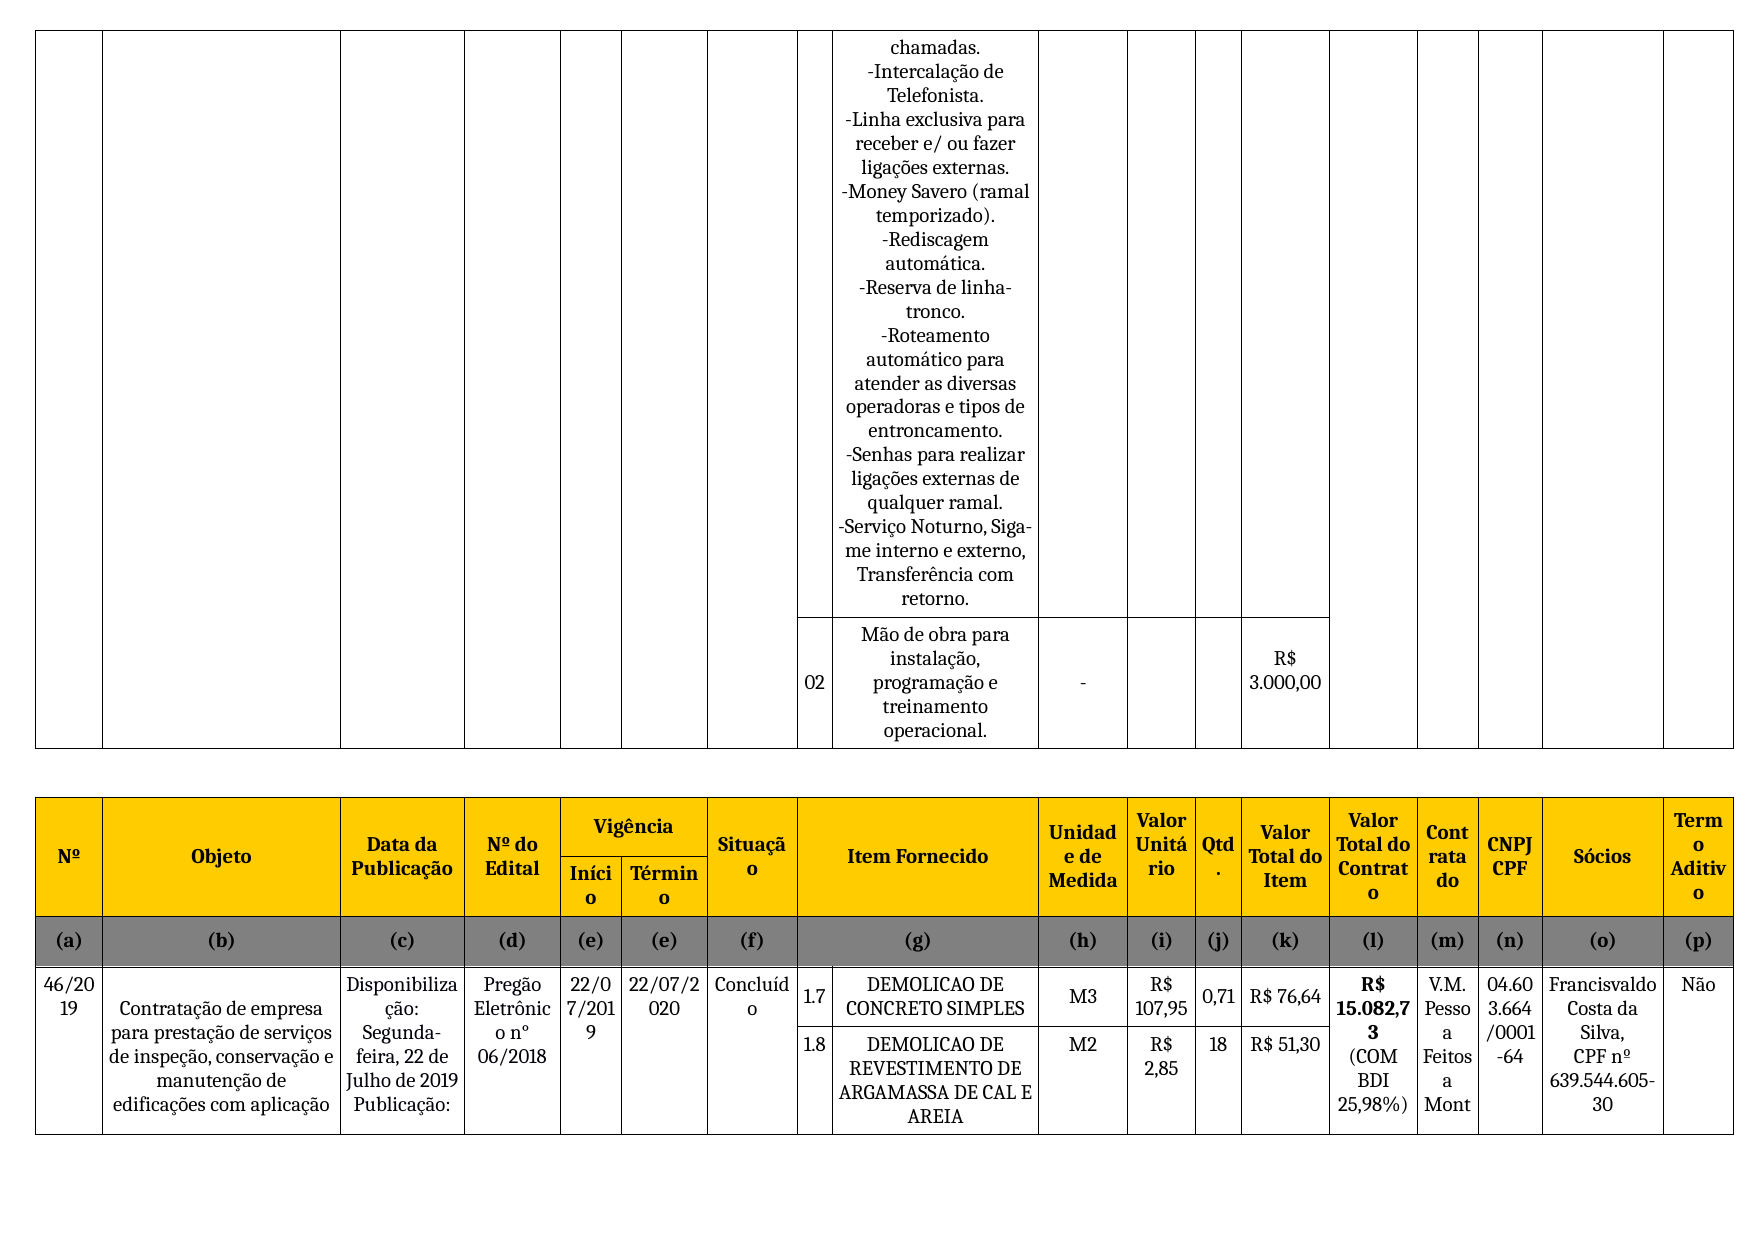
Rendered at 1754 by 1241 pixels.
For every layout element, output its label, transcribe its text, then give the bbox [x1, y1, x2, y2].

table_cell [1664, 31, 1733, 748]
table_cell [1330, 31, 1417, 748]
table_cell [36, 31, 102, 748]
table_header Valor Total do Item [1242, 798, 1329, 916]
table_cell (j) [1196, 917, 1241, 966]
table_cell [622, 31, 707, 748]
table_cell 1.7 [798, 968, 832, 1026]
table_cell [1543, 31, 1663, 748]
table_cell (n) [1479, 917, 1542, 966]
table_header Valor Total do Contrato [1330, 798, 1417, 916]
table_cell (e) [622, 917, 707, 966]
table_cell (o) [1543, 917, 1663, 966]
table_cell Início [561, 857, 621, 916]
table_cell - [1039, 618, 1127, 748]
table_cell [798, 31, 832, 616]
table_header Contratado [1418, 798, 1478, 916]
table_cell (g) [798, 917, 1038, 966]
table_cell [1196, 618, 1241, 748]
table_cell (p) [1664, 917, 1733, 966]
table_cell (l) [1330, 917, 1417, 966]
table_cell R$ 51,30 [1242, 1027, 1329, 1134]
table_cell R$ 76,64 [1242, 968, 1329, 1026]
table_header Item Fornecido [798, 798, 1038, 916]
table_cell - [1196, 31, 1241, 616]
table_cell Não [1664, 968, 1733, 1134]
table_header Nº [36, 798, 102, 916]
table_cell - [1128, 31, 1195, 616]
table_cell 22/07/2019 [561, 968, 621, 1134]
table_cell (k) [1242, 917, 1329, 966]
table_cell 46/2019 [36, 968, 102, 1134]
table_cell R$ 15.082,73 (COM BDI 25,98%) [1330, 968, 1417, 1134]
table_cell chamadas. -Intercalação de Telefonista. -Linha exclusiva para receber e/ ou fazer ligações externas. -Money Savero (ramal temporizado). -Rediscagem automática. -Reserva de linha-tronco. -Roteamento automático para atender as diversas operadoras e tipos de entroncamento. -Senhas para realizar ligações externas de qualquer ramal. -Serviço Noturno, Siga-me interno e externo, Transferência com retorno. [833, 31, 1038, 616]
table_cell Francisvaldo Costa da Silva, CPF nº 639.544.605-30 [1543, 968, 1663, 1134]
table_cell 04.603.664/0001-64 [1479, 968, 1542, 1134]
table_cell [1418, 31, 1478, 748]
table_cell Pregão Eletrônico n° 06/2018 [465, 968, 560, 1134]
table_cell Término [622, 857, 707, 916]
table_header Valor Unitário [1128, 798, 1195, 916]
table_cell [708, 31, 797, 748]
table_cell R$ 3.000,00 [1242, 618, 1329, 748]
table_cell [103, 31, 340, 748]
table_cell [561, 31, 621, 748]
table_cell [341, 31, 464, 748]
table_header Vigência [561, 798, 707, 856]
table_cell (d) [465, 917, 560, 966]
table_cell (e) [561, 917, 621, 966]
table_cell 0,71 [1196, 968, 1241, 1026]
table_cell (m) [1418, 917, 1478, 966]
table_cell [465, 31, 560, 748]
table_cell (b) [103, 917, 340, 966]
table_cell V.M. Pessoa Feitosa Mont [1418, 968, 1478, 1134]
table_cell (c) [341, 917, 464, 966]
table_cell 18 [1196, 1027, 1241, 1134]
table_header Unidade de Medida [1039, 798, 1127, 916]
table_cell DEMOLICAO DE CONCRETO SIMPLES [833, 968, 1038, 1026]
table_header Termo Aditivo [1664, 798, 1733, 916]
table_cell 1.8 [798, 1027, 832, 1134]
table_cell R$ 107,95 [1128, 968, 1195, 1026]
table_cell Disponibilização: Segunda-feira, 22 de Julho de 2019 Publicação: [341, 968, 464, 1134]
table_cell Mão de obra para instalação, programação e treinamento operacional. [833, 618, 1038, 748]
table_cell (f) [708, 917, 797, 966]
table_cell (i) [1128, 917, 1195, 966]
table_header Data da Publicação [341, 798, 464, 916]
table_cell (h) [1039, 917, 1127, 966]
table_header Situação [708, 798, 797, 916]
table_header Objeto [103, 798, 340, 916]
table_cell [1128, 618, 1195, 748]
table_header Sócios [1543, 798, 1663, 916]
table_cell Concluído [708, 968, 797, 1134]
table_cell [1479, 31, 1542, 748]
table_cell [1242, 31, 1329, 616]
table_cell 02 [798, 618, 832, 748]
table_header Qtd. [1196, 798, 1241, 916]
table_cell M3 [1039, 968, 1127, 1026]
table_cell 22/07/2020 [622, 968, 707, 1134]
table_header Nº do Edital [465, 798, 560, 916]
table_cell - [1039, 31, 1127, 616]
table_cell (a) [36, 917, 102, 966]
table_cell M2 [1039, 1027, 1127, 1134]
table_header CNPJ CPF [1479, 798, 1542, 916]
table_cell R$ 2,85 [1128, 1027, 1195, 1134]
table_cell Contratação de empresa para prestação de serviços de inspeção, conservação e manutenção de edificações com aplicação [103, 968, 340, 1134]
table_cell DEMOLICAO DE REVESTIMENTO DE ARGAMASSA DE CAL E AREIA [833, 1027, 1038, 1134]
